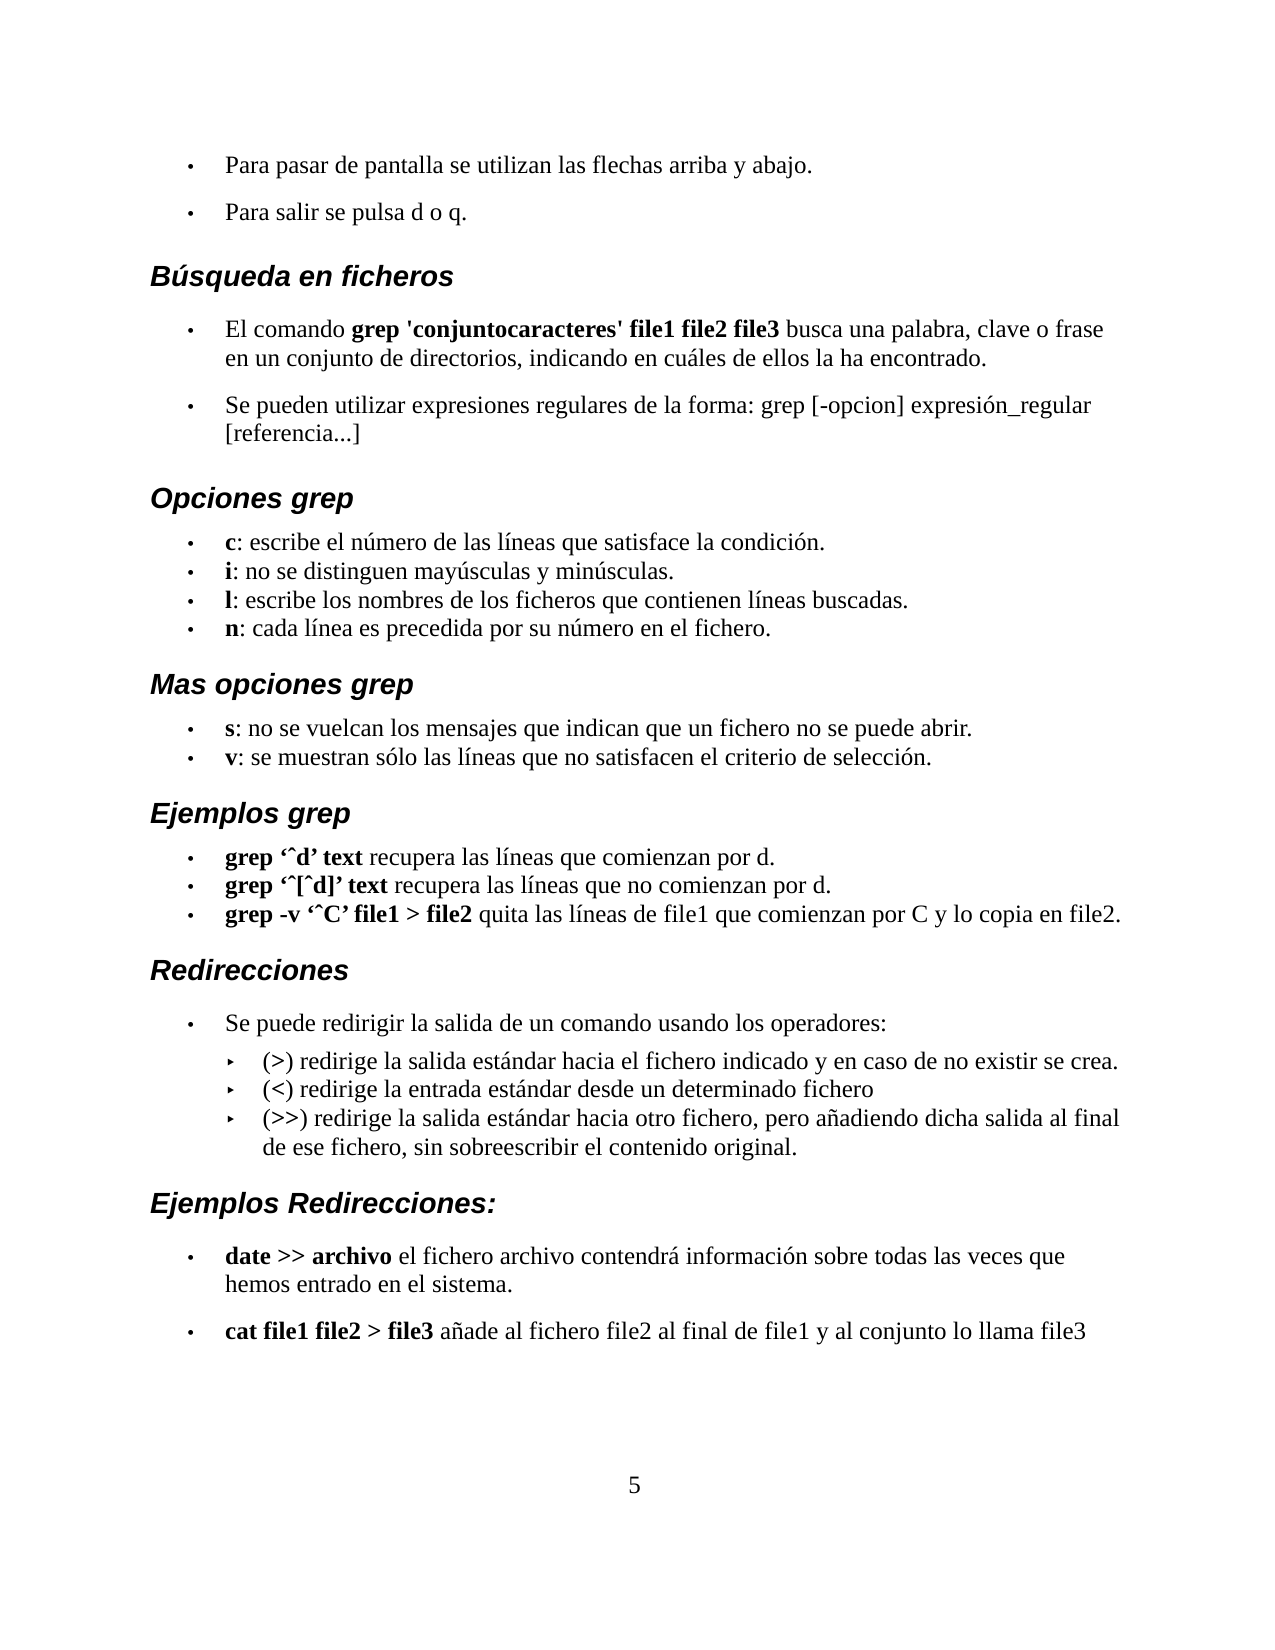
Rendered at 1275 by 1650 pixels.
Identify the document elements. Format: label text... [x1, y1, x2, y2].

list (>>) redirige la salida estándar hacia otro fichero, pero añadiendo dicha salida al final de ese fichero, sin sobreescribir el contenido original. [225, 1103, 1125, 1161]
list cat file1 file2 > file3 añade al fichero file2 al final de file1 y al conjunto lo llama file3 [187, 1316, 1125, 1345]
subtitle Redirecciones [150, 953, 1125, 987]
list Se pueden utilizar expresiones regulares de la forma: grep [-opcion] expresión_regular [referencia...] [187, 390, 1125, 447]
list v: se muestran sólo las líneas que no satisfacen el criterio de selección. [187, 742, 1125, 771]
list Se puede redirigir la salida de un comando usando los operadores: [187, 1008, 1125, 1037]
list grep ‘ˆd’ text recupera las líneas que comienzan por d. [187, 842, 1125, 871]
list Para pasar de pantalla se utilizan las flechas arriba y abajo. [187, 150, 1125, 179]
subtitle Mas opciones grep [150, 667, 1125, 701]
list grep ‘ˆ[ˆd]’ text recupera las líneas que no comienzan por d. [187, 871, 1125, 899]
subtitle Ejemplos grep [150, 796, 1125, 829]
subtitle Opciones grep [150, 481, 1125, 515]
list (<) redirige la entrada estándar desde un determinado fichero [225, 1074, 1125, 1103]
list n: cada línea es precedida por su número en el fichero. [187, 613, 1125, 642]
list c: escribe el número de las líneas que satisface la condición. [187, 527, 1125, 556]
list s: no se vuelcan los mensajes que indican que un fichero no se puede abrir. [187, 713, 1125, 742]
subtitle Ejemplos Redirecciones: [150, 1186, 1125, 1219]
list Para salir se pulsa d o q. [187, 197, 1125, 225]
list i: no se distinguen mayúsculas y minúsculas. [187, 556, 1125, 585]
list grep -v ‘ˆC’ file1 > file2 quita las líneas de file1 que comienzan por C y lo copia en file2. [187, 899, 1125, 928]
list (>) redirige la salida estándar hacia el fichero indicado y en caso de no existir se crea. [225, 1046, 1125, 1074]
subtitle Búsqueda en ficheros [150, 259, 1125, 293]
list l: escribe los nombres de los ficheros que contienen líneas buscadas. [187, 585, 1125, 613]
list El comando grep 'conjuntocaracteres' file1 file2 file3 busca una palabra, clave o frase en un conjunto de directorios, indicando en cuáles de ellos la ha encontrado. [187, 314, 1125, 372]
list date >> archivo el fichero archivo contendrá información sobre todas las veces que hemos entrado en el sistema. [187, 1241, 1125, 1298]
